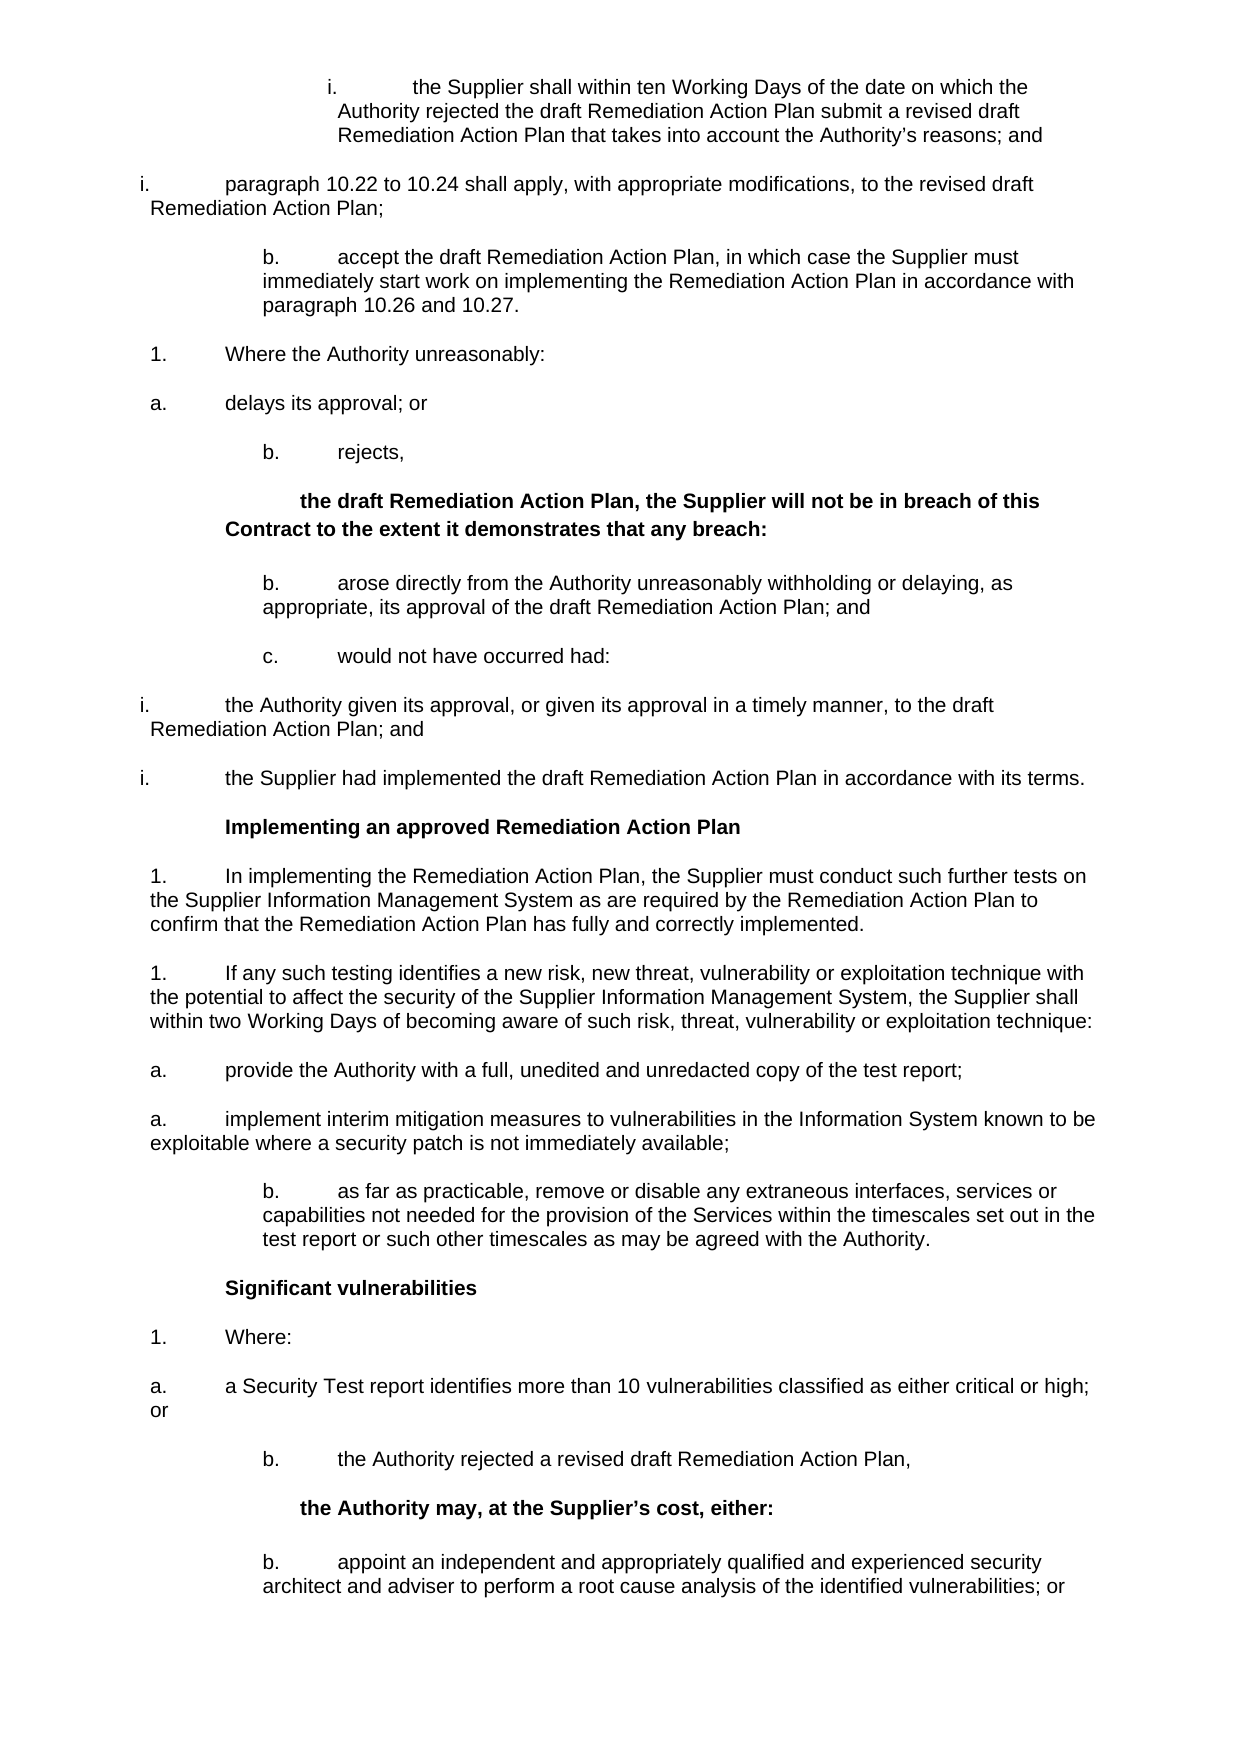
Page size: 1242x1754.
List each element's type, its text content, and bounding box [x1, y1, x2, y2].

list as far as practicable, remove or disable any extraneous interfaces, services or capabilities not needed for the provision of the Services within the timescales set out in the test report or such other timescales as may be agreed with the Authority. [262, 1179, 1111, 1251]
list appoint an independent and appropriately qualified and experienced security architect and adviser to perform a root cause analysis of the identified vulnerabilities; or [262, 1550, 1111, 1598]
list the Authority rejected a revised draft Remediation Action Plan, [262, 1447, 1111, 1471]
list delays its approval; or [150, 391, 1111, 414]
list paragraph 10.22 to 10.24 shall apply, with appropriate modifications, to the revised draft Remediation Action Plan; [150, 172, 1111, 220]
list the Authority given its approval, or given its approval in a timely manner, to the draft Remediation Action Plan; and [150, 693, 1111, 741]
text Significant vulnerabilities [225, 1276, 1111, 1300]
list Where the Authority unreasonably: [150, 342, 1111, 366]
list If any such testing identifies a new risk, new threat, vulnerability or exploitation technique with the potential to affect the security of the Supplier Information Management System, the Supplier shall within two Working Days of becoming aware of such risk, threat, vulnerability or exploitation technique: [150, 961, 1111, 1032]
list the Supplier had implemented the draft Remediation Action Plan in accordance with its terms. [150, 766, 1111, 790]
list accept the draft Remediation Action Plan, in which case the Supplier must immediately start work on implementing the Remediation Action Plan in accordance with paragraph 10.26 and 10.27. [262, 245, 1111, 317]
list would not have occurred had: [262, 644, 1111, 668]
list In implementing the Remediation Action Plan, the Supplier must conduct such further tests on the Supplier Information Management System as are required by the Remediation Action Plan to confirm that the Remediation Action Plan has fully and correctly implemented. [150, 864, 1111, 936]
subtitle the draft Remediation Action Plan, the Supplier will not be in breach of this Contract to the extent it demonstrates that any breach: [225, 488, 1111, 541]
list implement interim mitigation measures to vulnerabilities in the Information System known to be exploitable where a security patch is not immediately available; [150, 1106, 1111, 1154]
subtitle the Authority may, at the Supplier’s cost, either: [225, 1496, 1111, 1520]
list the Supplier shall within ten Working Days of the date on which the Authority rejected the draft Remediation Action Plan submit a revised draft Remediation Action Plan that takes into account the Authority’s reasons; and [337, 75, 1111, 147]
text Implementing an approved Remediation Action Plan [225, 815, 1111, 839]
list a Security Test report identifies more than 10 vulnerabilities classified as either critical or high; or [150, 1374, 1111, 1422]
list rejects, [262, 439, 1111, 463]
list provide the Authority with a full, unedited and unredacted copy of the test report; [150, 1057, 1111, 1081]
list Where: [150, 1325, 1111, 1349]
list arose directly from the Authority unreasonably withholding or delaying, as appropriate, its approval of the draft Remediation Action Plan; and [262, 571, 1111, 619]
